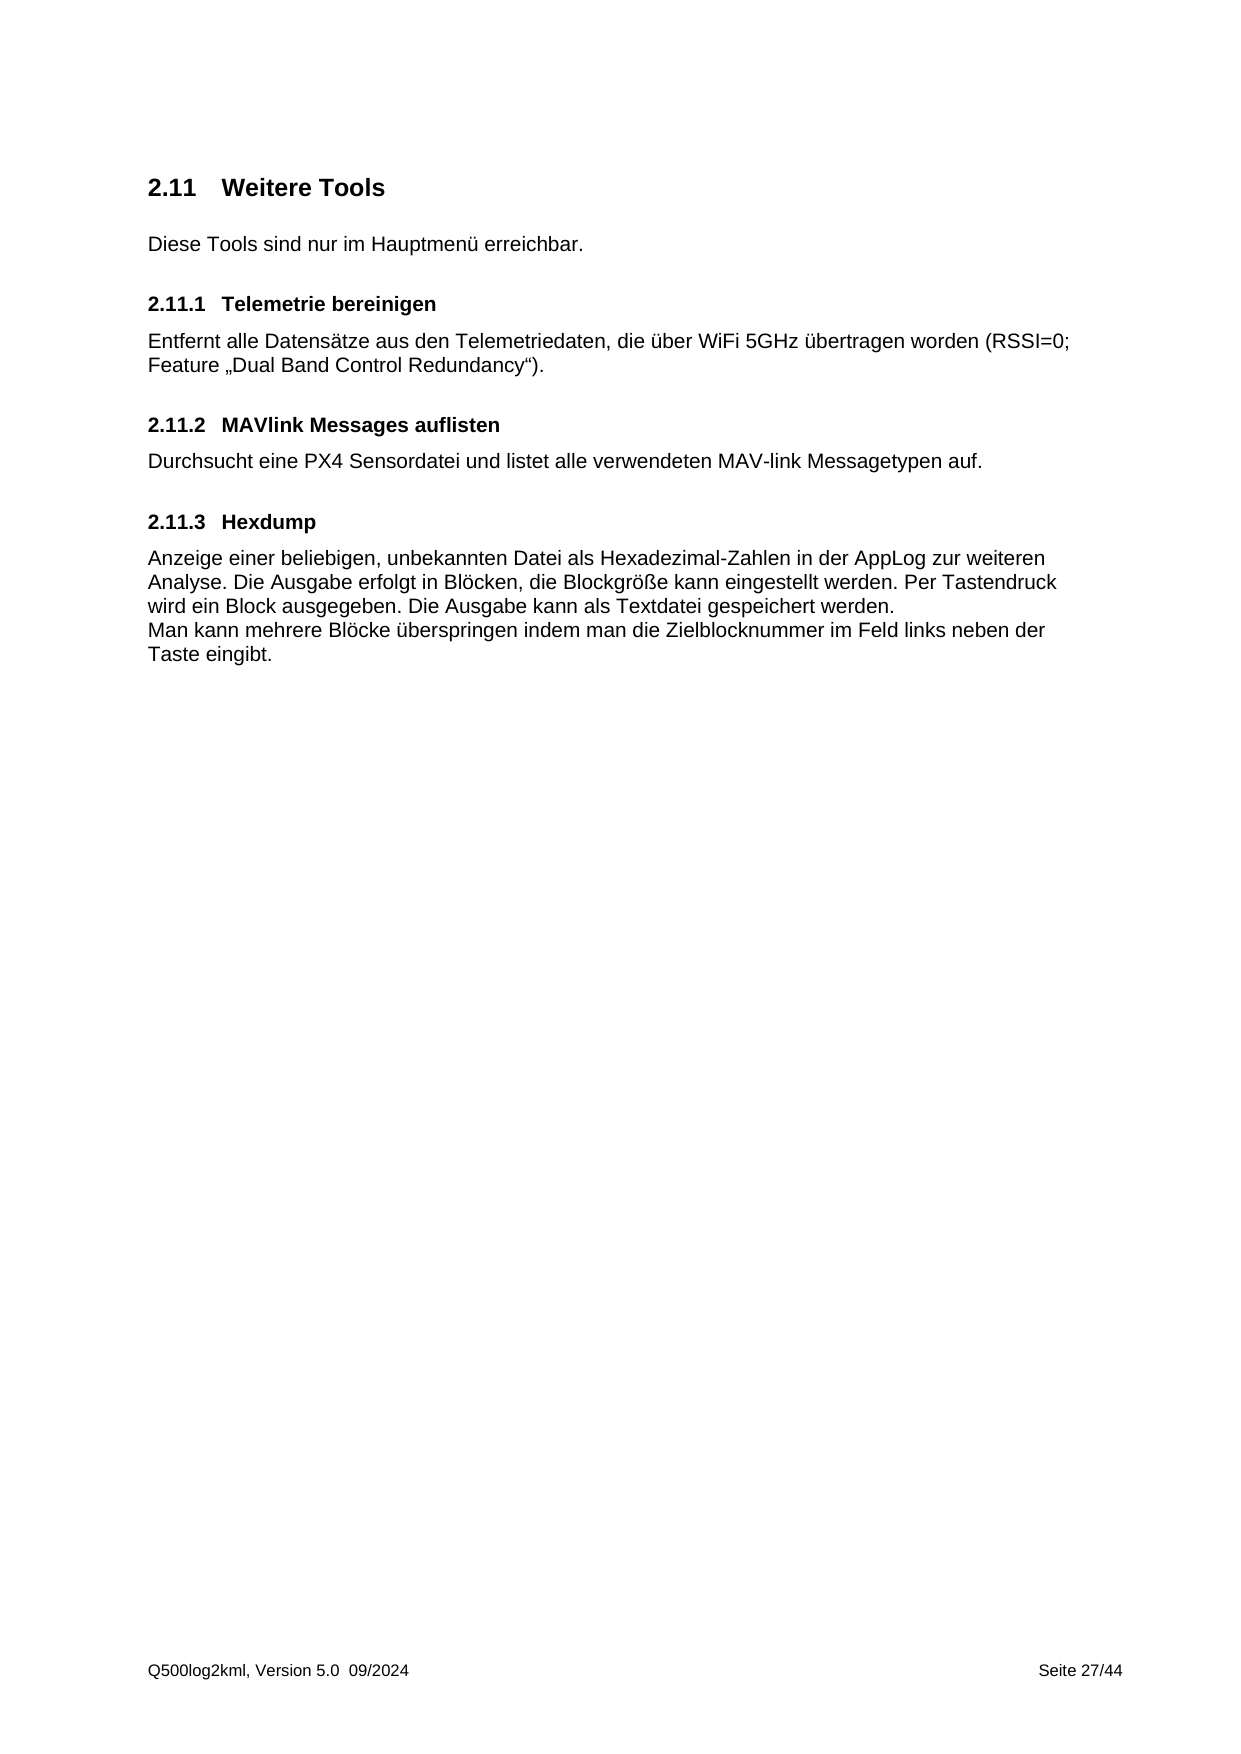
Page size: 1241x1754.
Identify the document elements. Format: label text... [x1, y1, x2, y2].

subtitle Weitere Tools [148, 173, 1093, 201]
subtitle Hexdump [148, 510, 1093, 534]
text Man kann mehrere Blöcke überspringen indem man die Zielblocknummer im Feld links neben der Taste eingibt. [148, 618, 1093, 666]
text Entfernt alle Datensätze aus den Telemetriedaten, die über WiFi 5GHz übertragen worden (RSSI=0; Feature „Dual Band Control Redundancy“). [148, 328, 1093, 376]
text Anzeige einer beliebigen, unbekannten Datei als Hexadezimal-Zahlen in der AppLog zur weiteren Analyse. Die Ausgabe erfolgt in Blöcken, die Blockgröße kann eingestellt werden. Per Tastendruck wird ein Block ausgegeben. Die Ausgabe kann als Textdatei gespeichert werden. [148, 546, 1093, 618]
subtitle Telemetrie bereinigen [148, 292, 1093, 316]
text Durchsucht eine PX4 Sensordatei und listet alle verwendeten MAV-link Messagetypen auf. [148, 449, 1093, 473]
text Diese Tools sind nur im Hauptmenü erreichbar. [148, 232, 1093, 256]
subtitle MAVlink Messages auflisten [148, 413, 1093, 437]
